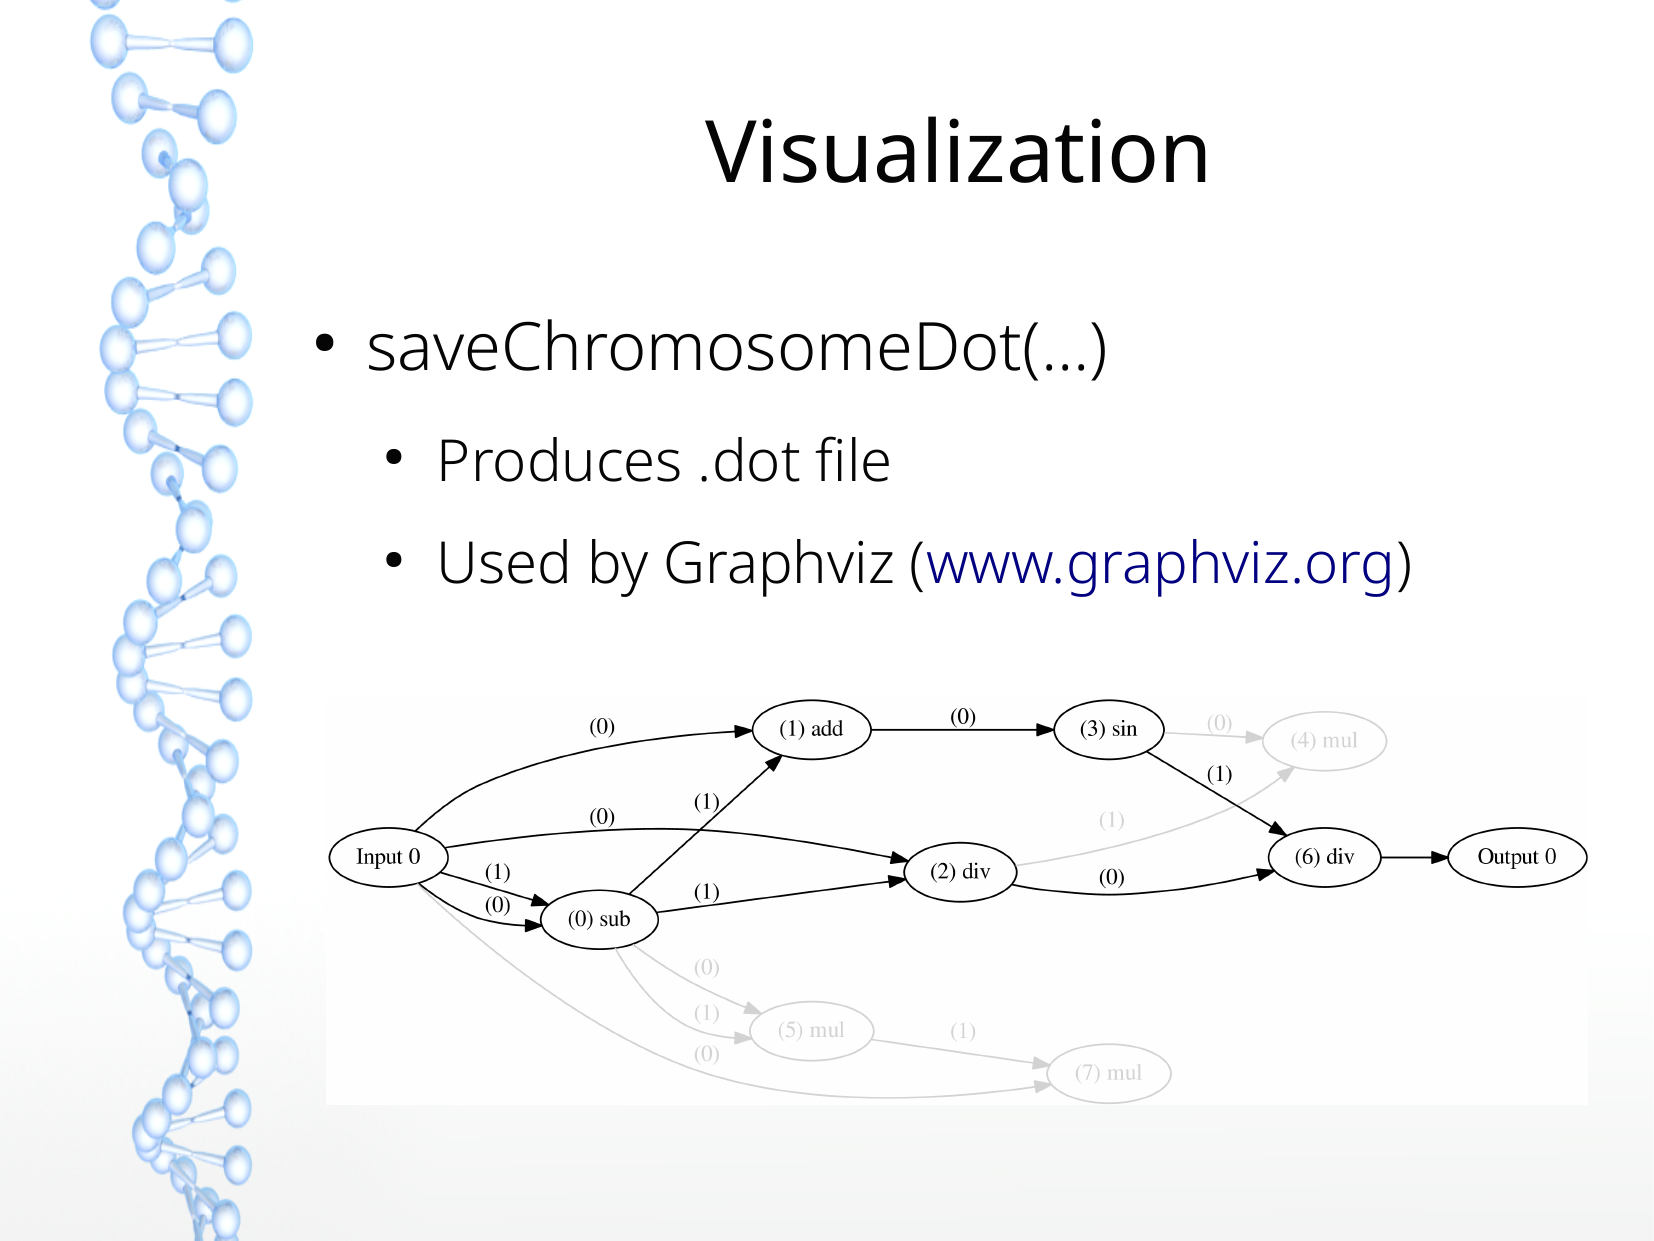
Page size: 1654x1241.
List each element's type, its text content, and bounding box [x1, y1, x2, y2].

title Visualization [295, 47, 1624, 252]
list saveChromosomeDot(...) Produces .dot file Used by Graphviz (www.graphviz.org) [295, 299, 1624, 1019]
picture [0, 0, 1654, 1241]
